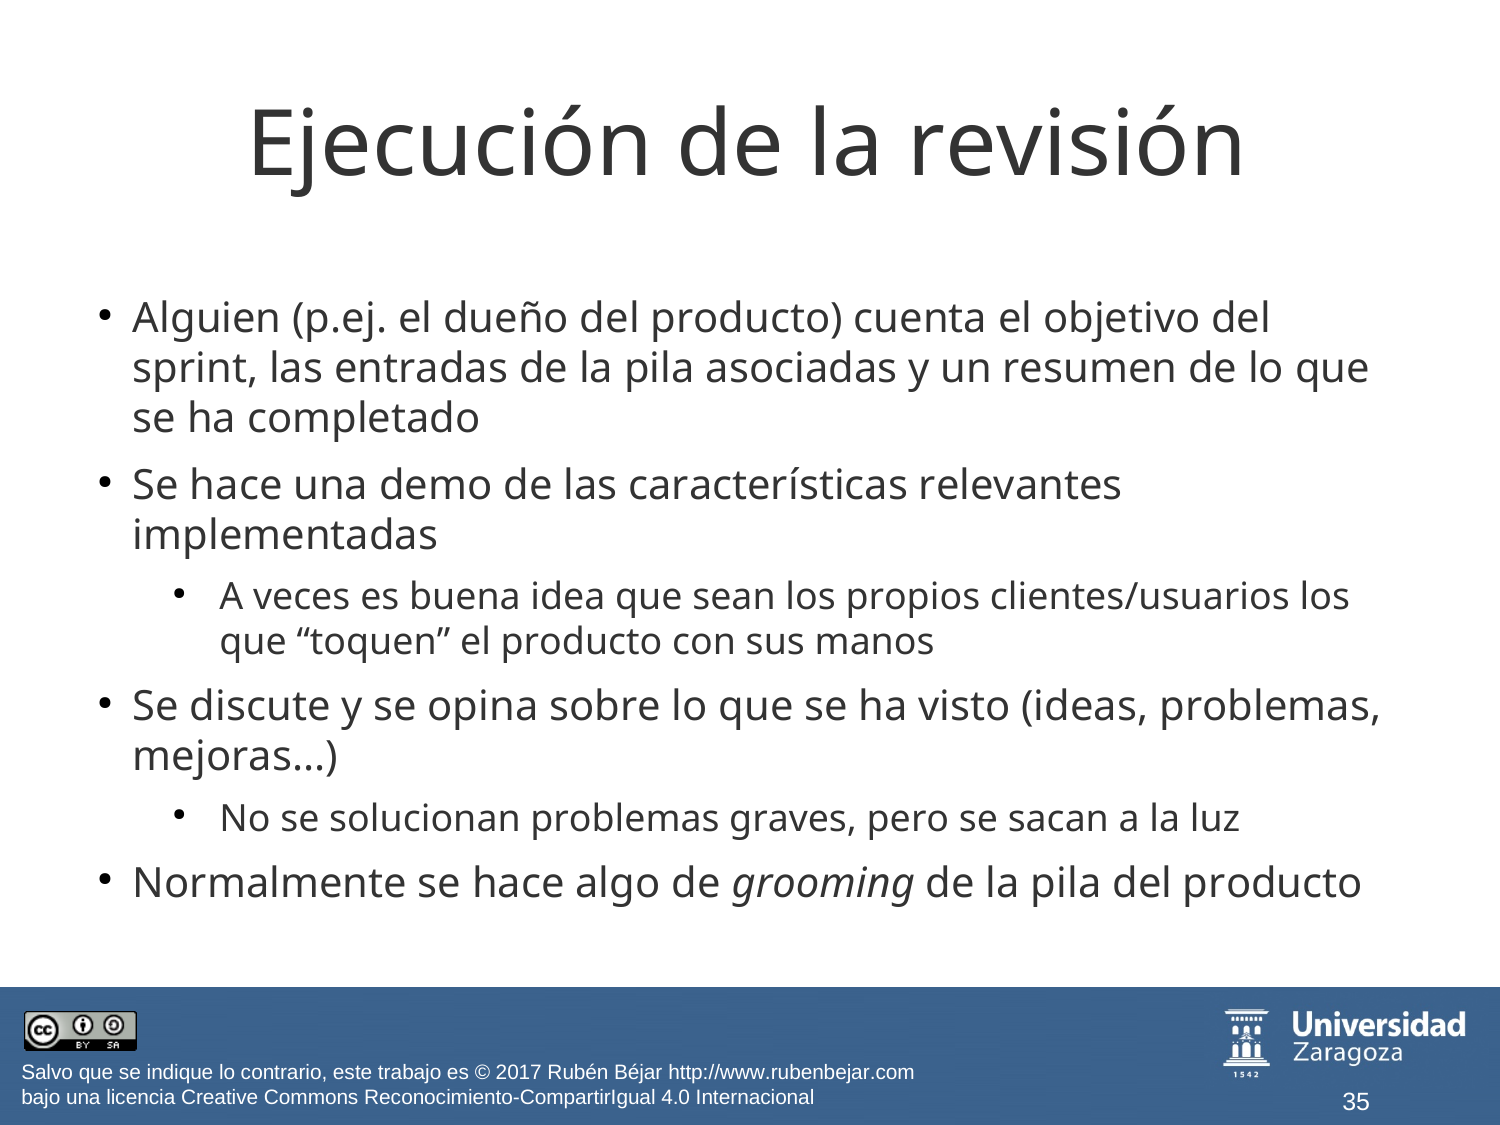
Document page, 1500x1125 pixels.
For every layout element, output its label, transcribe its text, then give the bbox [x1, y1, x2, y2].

picture [0, 987, 1500, 1125]
list Alguien (p.ej. el dueño del producto) cuenta el objetivo del sprint, las entradas de la pila asociadas y un resumen de lo que se ha completado Se hace una demo de las características relevantes implementadas A veces es buena idea que sean los propios clientes/usuarios los que “toquen” el producto con sus manos Se discute y se opina sobre lo que se ha visto (ideas, problemas, mejoras...) No se solucionan problemas graves, pero se sacan a la luz Normalmente se hace algo de grooming de la pila del producto [82, 283, 1418, 957]
title Ejecución de la revisión [74, 21, 1420, 257]
